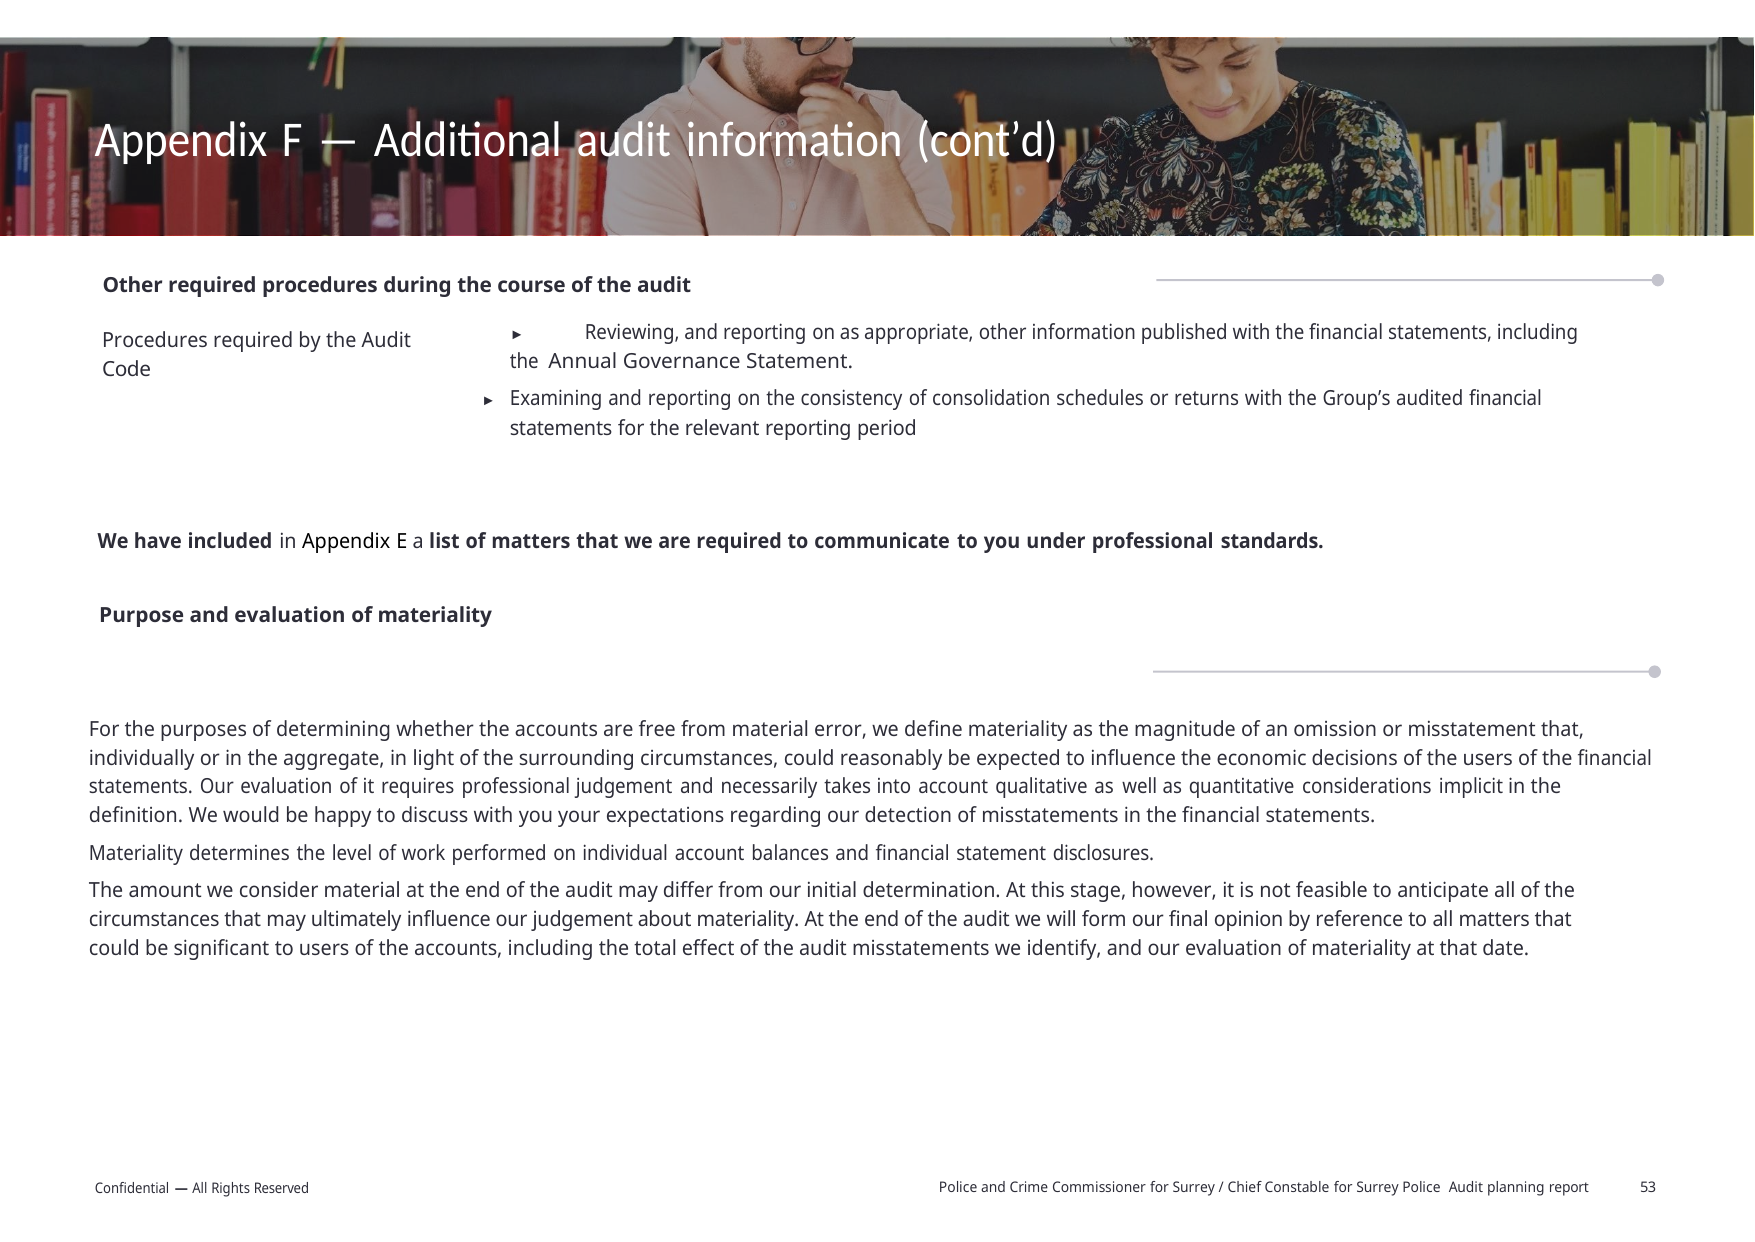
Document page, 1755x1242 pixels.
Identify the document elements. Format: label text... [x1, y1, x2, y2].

text statements for the relevant reporting period [509, 413, 1754, 441]
list Examining and reporting on the consistency of consolidation schedules or returns with the Group’s audited financial [481, 383, 1754, 412]
text For the purposes of determining whether the accounts are free from material error, we define materiality as the magnitude of an omission or misstatement that, individually or in the aggregate, in light of the surrounding circumstances, could reasonably be expected to influence the economic decisions of the users of the financial statements. Our evaluation of it requires professional judgement and necessarily takes into account qualitative as well as quantitative considerations implicit in the definition. We would be happy to discuss with you your expectations regarding our detection of misstatements in the financial statements. [89, 714, 1652, 829]
list Reviewing, and reporting on as appropriate, other information published with the financial statements, including the Annual Governance Statement. [509, 317, 1604, 374]
text Other required procedures during the course of the audit [102, 270, 1156, 298]
text The amount we consider material at the end of the audit may differ from our initial determination. At this stage, however, it is not feasible to anticipate all of the circumstances that may ultimately influence our judgement about materiality. At the end of the audit we will form our final opinion by reference to all matters that could be significant to users of the accounts, including the total effect of the audit misstatements we identify, and our evaluation of materiality at that date. [89, 876, 1621, 962]
list Procedures required by the Audit Code [102, 325, 461, 382]
text We have included in Appendix E a list of matters that we are required to communicate to you under professional standards. [97, 526, 1656, 554]
text Purpose and evaluation of materiality [99, 600, 1153, 628]
list [94, 317, 461, 439]
text Materiality determines the level of work performed on individual account balances and financial statement disclosures. [89, 838, 1754, 866]
